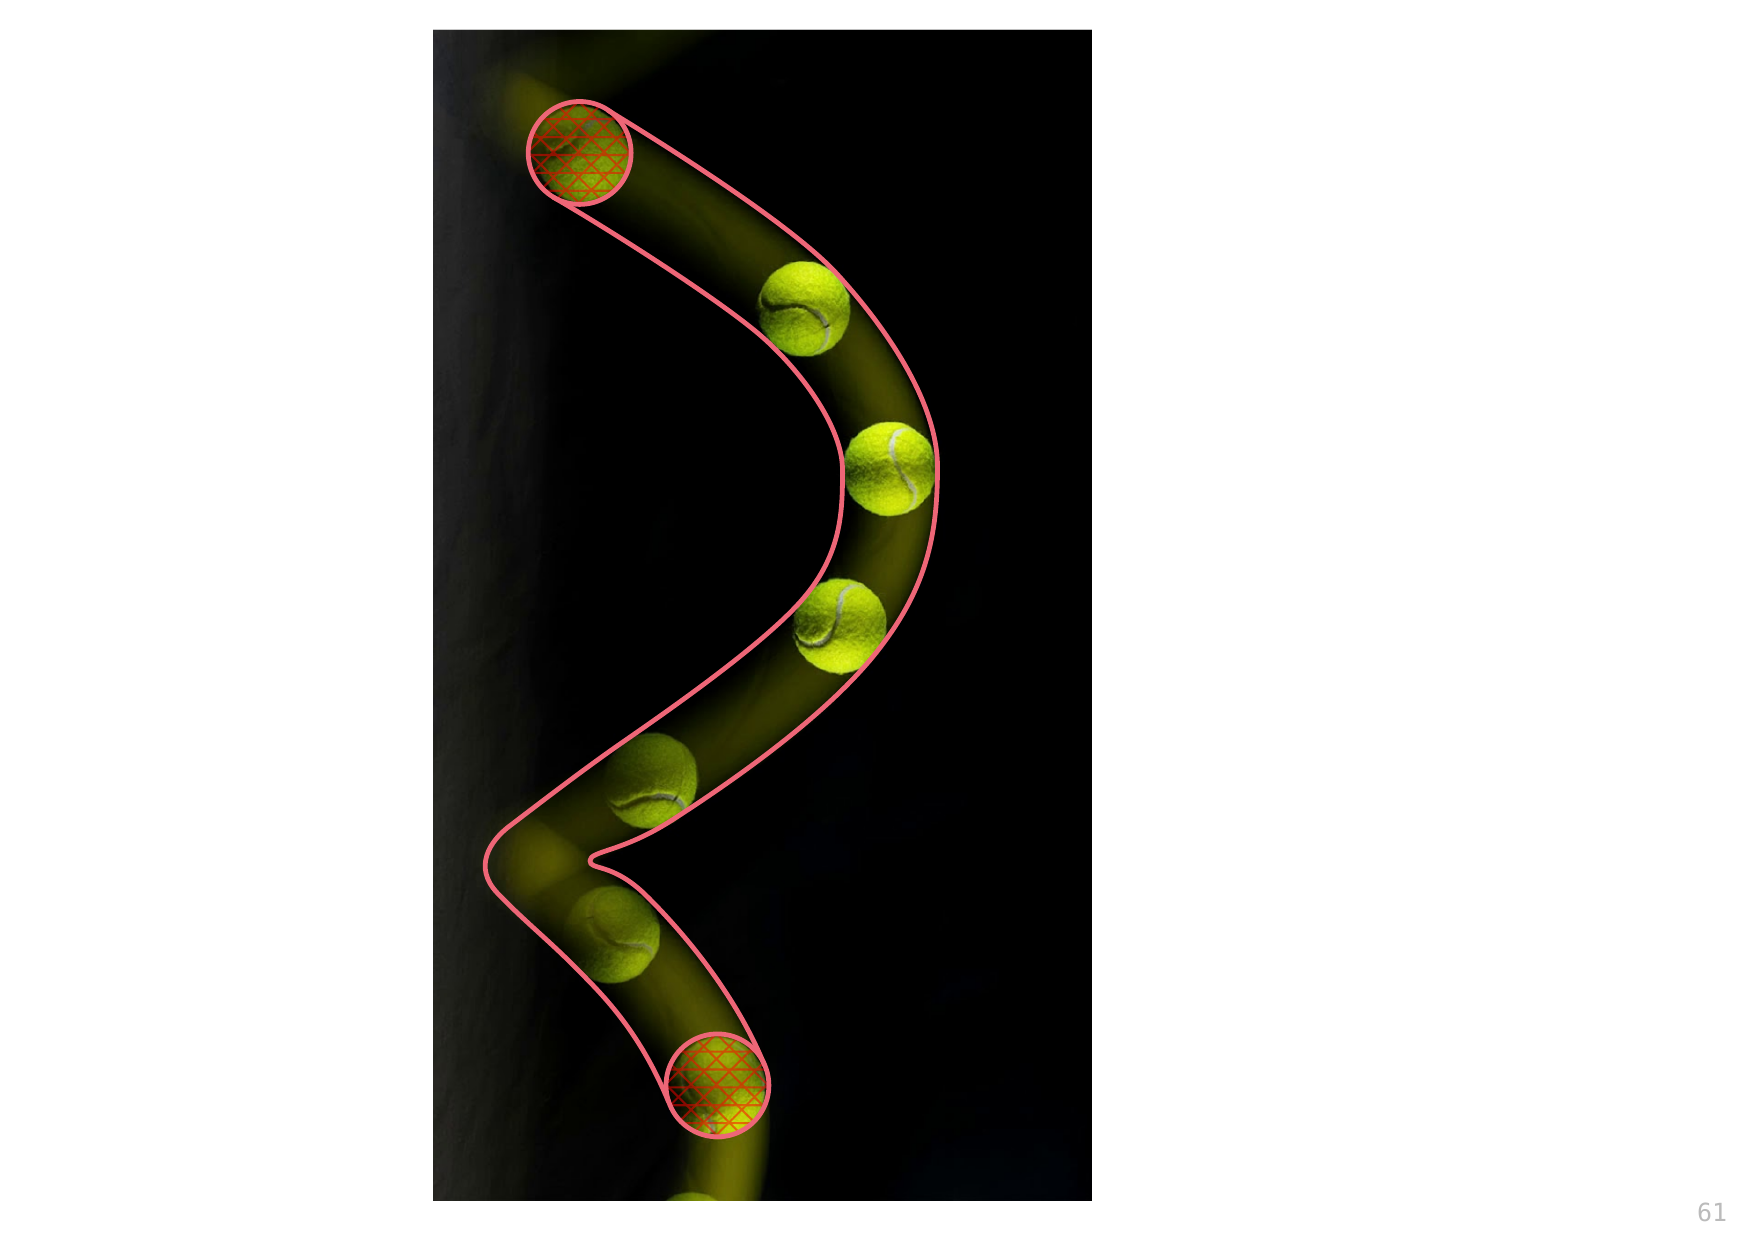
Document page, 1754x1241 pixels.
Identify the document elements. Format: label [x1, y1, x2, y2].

text_box [528, 101, 632, 205]
text_box [666, 1033, 769, 1137]
picture [432, 29, 1092, 1201]
